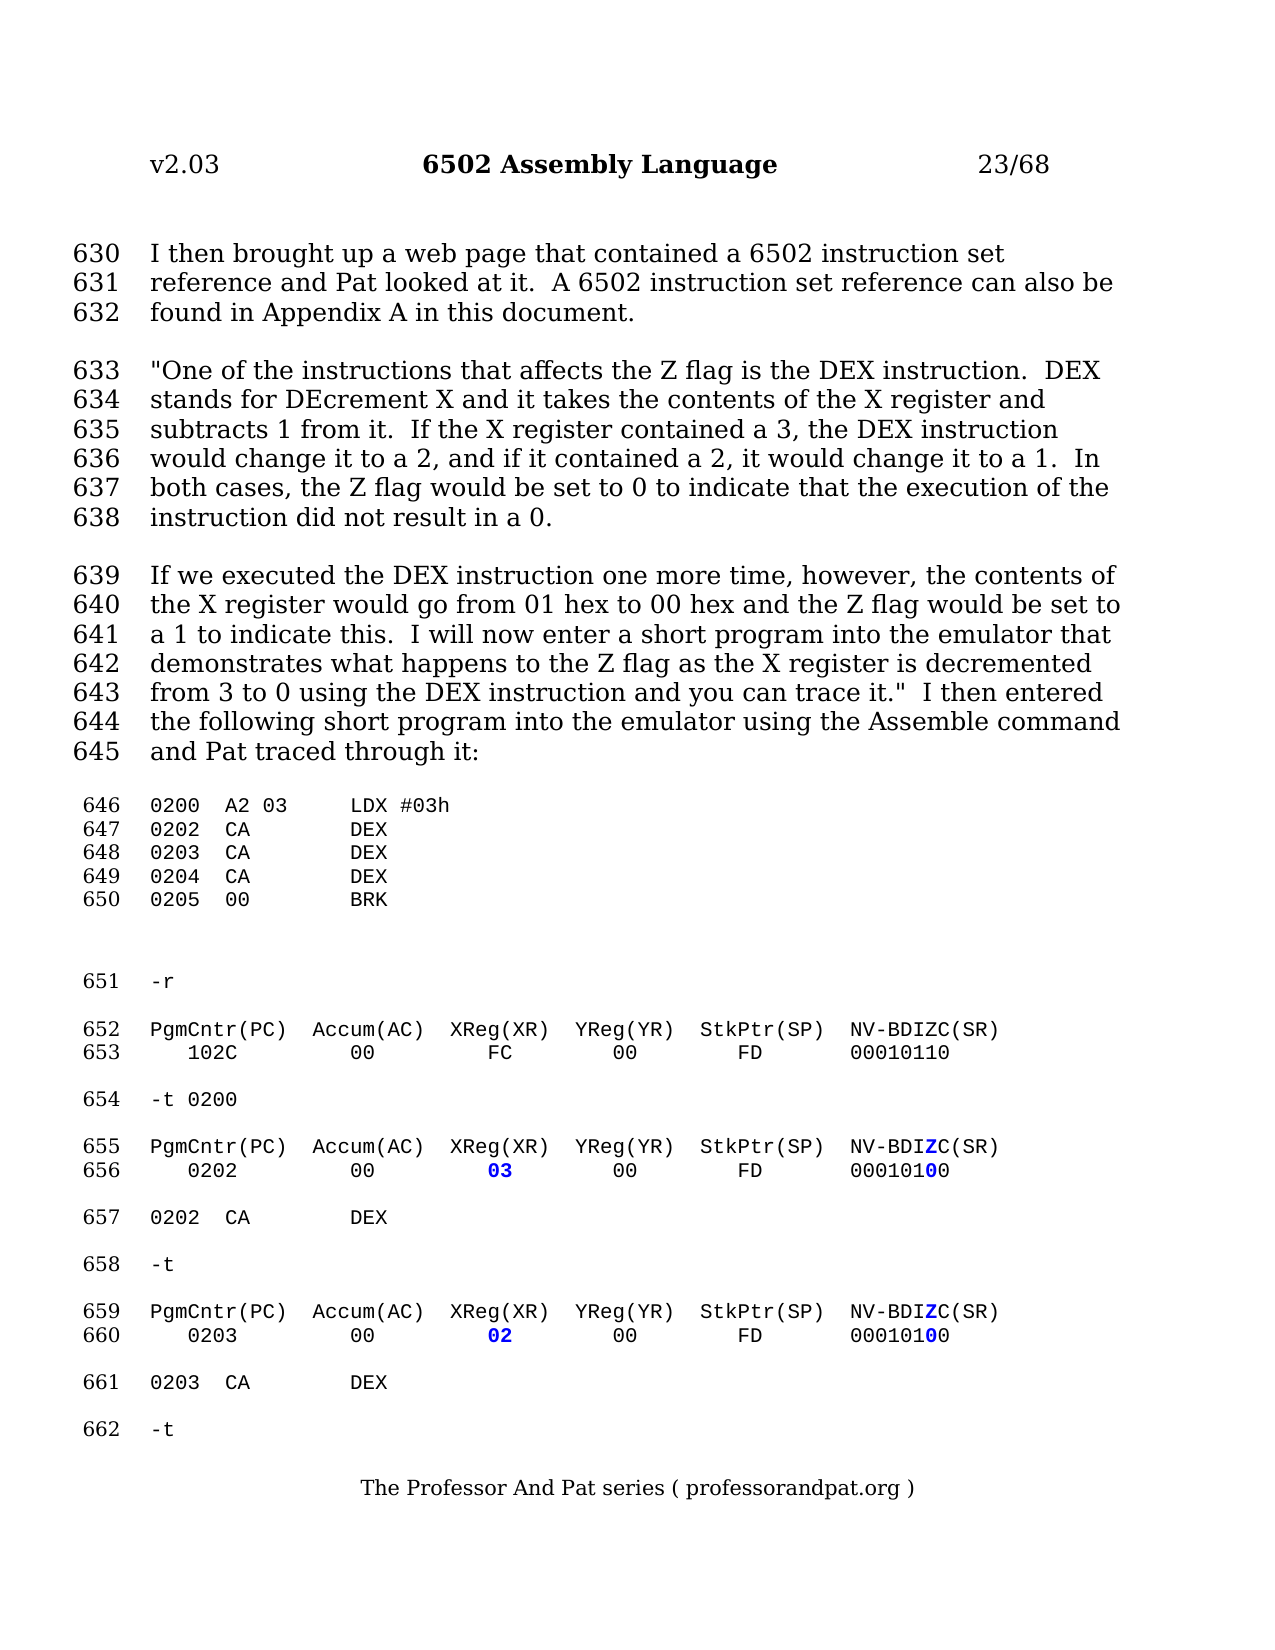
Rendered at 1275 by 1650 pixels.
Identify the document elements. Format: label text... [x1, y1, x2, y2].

text "One of the instructions that affects the Z flag is the DEX instruction. DEX stands for DEcrement X and it takes the contents of the X register and subtracts 1 from it. If the X register contained a 3, the DEX instruction would change it to a 2, and if it contained a 2, it would change it to a 1. In both cases, the Z flag would be set to 0 to indicate that the execution of the instruction did not result in a 0. [150, 356, 1125, 532]
text If we executed the DEX instruction one more time, however, the contents of the X register would go from 01 hex to 00 hex and the Z flag would be set to a 1 to indicate this. I will now enter a short program into the emulator that demonstrates what happens to the Z flag as the X register is decremented from 3 to 0 using the DEX instruction and you can trace it." I then entered the following short program into the emulator using the Assemble command and Pat traced through it: [150, 561, 1125, 766]
text PgmCntr(PC) Accum(AC) XReg(XR) YReg(YR) StkPtr(SP) NV-BDIZC(SR) [150, 1136, 1125, 1160]
text PgmCntr(PC) Accum(AC) XReg(XR) YReg(YR) StkPtr(SP) NV-BDIZC(SR) [150, 1019, 1125, 1042]
text 0205 00 BRK [150, 889, 1125, 913]
text -r [150, 972, 1125, 995]
text -t 0200 [150, 1089, 1125, 1113]
text 0200 A2 03 LDX #03h [150, 795, 1125, 819]
text 102C 00 FC 00 FD 00010110 [150, 1042, 1125, 1066]
text 0203 CA DEX [150, 842, 1125, 866]
text I then brought up a web page that contained a 6502 instruction set reference and Pat looked at it. A 6502 instruction set reference can also be found in Appendix A in this document. [150, 239, 1125, 327]
text -t [150, 1419, 1125, 1442]
text 0203 CA DEX [150, 1372, 1125, 1395]
text 0203 00 02 00 FD 00010100 [150, 1325, 1125, 1348]
text 0202 CA DEX [150, 819, 1125, 842]
text PgmCntr(PC) Accum(AC) XReg(XR) YReg(YR) StkPtr(SP) NV-BDIZC(SR) [150, 1301, 1125, 1325]
text 0202 CA DEX [150, 1207, 1125, 1231]
text 0204 CA DEX [150, 866, 1125, 889]
text 0202 00 03 00 FD 00010100 [150, 1160, 1125, 1183]
text -t [150, 1254, 1125, 1278]
